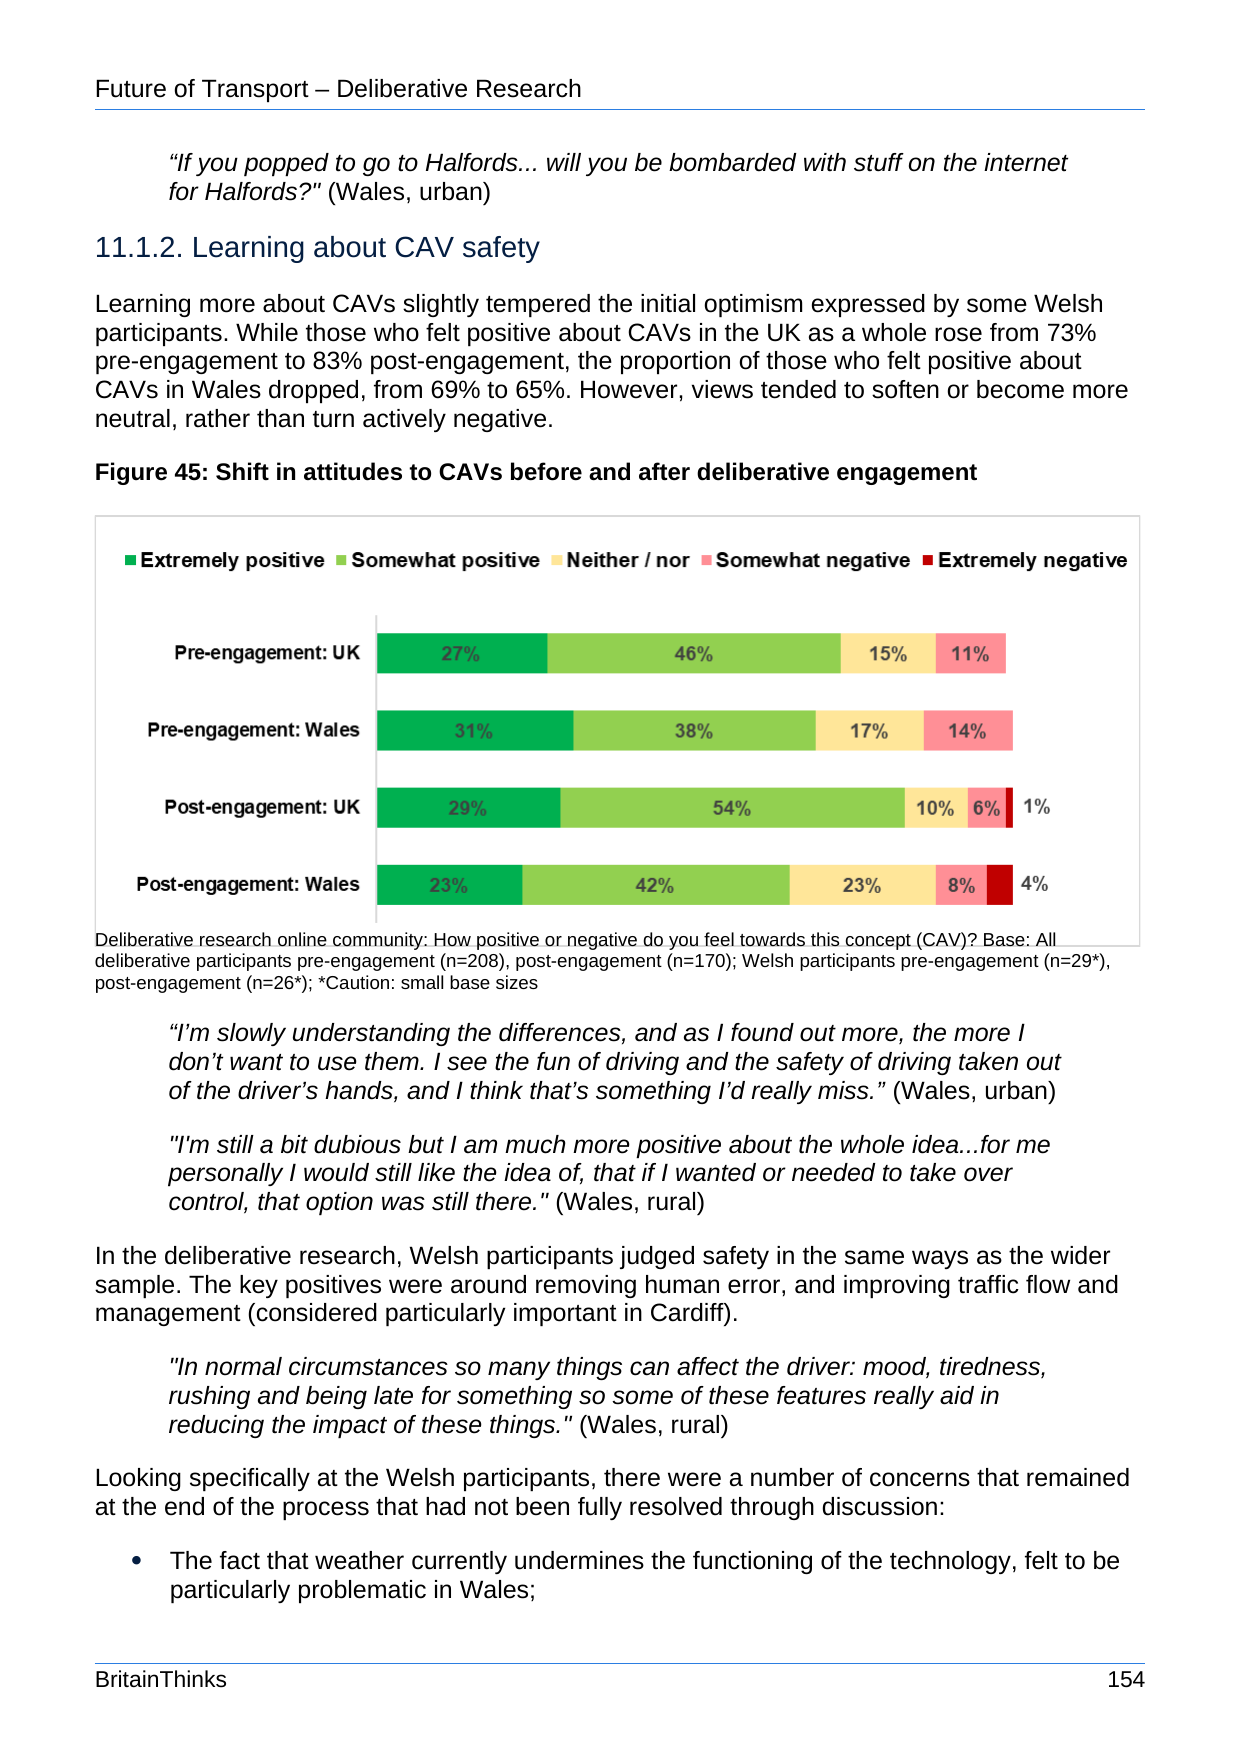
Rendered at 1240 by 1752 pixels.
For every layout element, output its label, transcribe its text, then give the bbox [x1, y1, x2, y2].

text Looking specifically at the Welsh participants, there were a number of concerns that remained at the end of the process that had not been fully resolved through discussion: [94, 1463, 1145, 1521]
text "I'm still a bit dubious but I am much more positive about the whole idea...for me personally I would still like the idea of, that if I wanted or needed to take over control, that option was still there." (Wales, rural) [168, 1129, 1071, 1216]
text Deliberative research online community: How positive or negative do you feel towards this concept (CAV)? Base: All deliberative participants pre-engagement (n=208), post-engagement (n=170); Welsh participants pre-engagement (n=29*), post-engagement (n=26*); *Caution: small base sizes [94, 498, 1145, 993]
text In the deliberative research, Welsh participants judged safety in the same ways as the wider sample. The key positives were around removing human error, and improving traffic flow and management (considered particularly important in Cardiff). [94, 1241, 1145, 1327]
text Figure 45: Shift in attitudes to CAVs before and after deliberative engagement [94, 457, 1145, 485]
text “If you popped to go to Halfords... will you be bombarded with stuff on the internet for Halfords?" (Wales, urban) [168, 148, 1071, 205]
text "In normal circumstances so many things can affect the driver: mood, tiredness, rushing and being late for something so some of these features really aid in reducing the impact of these things." (Wales, rural) [168, 1352, 1071, 1438]
list The fact that weather currently undermines the functioning of the technology, felt to be particularly problematic in Wales; [132, 1546, 1145, 1603]
text Learning more about CAVs slightly tempered the initial optimism expressed by some Welsh participants. While those who felt positive about CAVs in the UK as a whole rose from 73% pre-engagement to 83% post-engagement, the proportion of those who felt positive about CAVs in Wales dropped, from 69% to 65%. However, views tended to soften or become more neutral, rather than turn actively negative. [94, 289, 1145, 432]
text “I’m slowly understanding the differences, and as I found out more, the more I don’t want to use them. I see the fun of driving and the safety of driving taken out of the driver’s hands, and I think that’s something I’d really miss.” (Wales, urban) [168, 1018, 1071, 1104]
subtitle 11.1.2. Learning about CAV safety [94, 230, 1145, 264]
